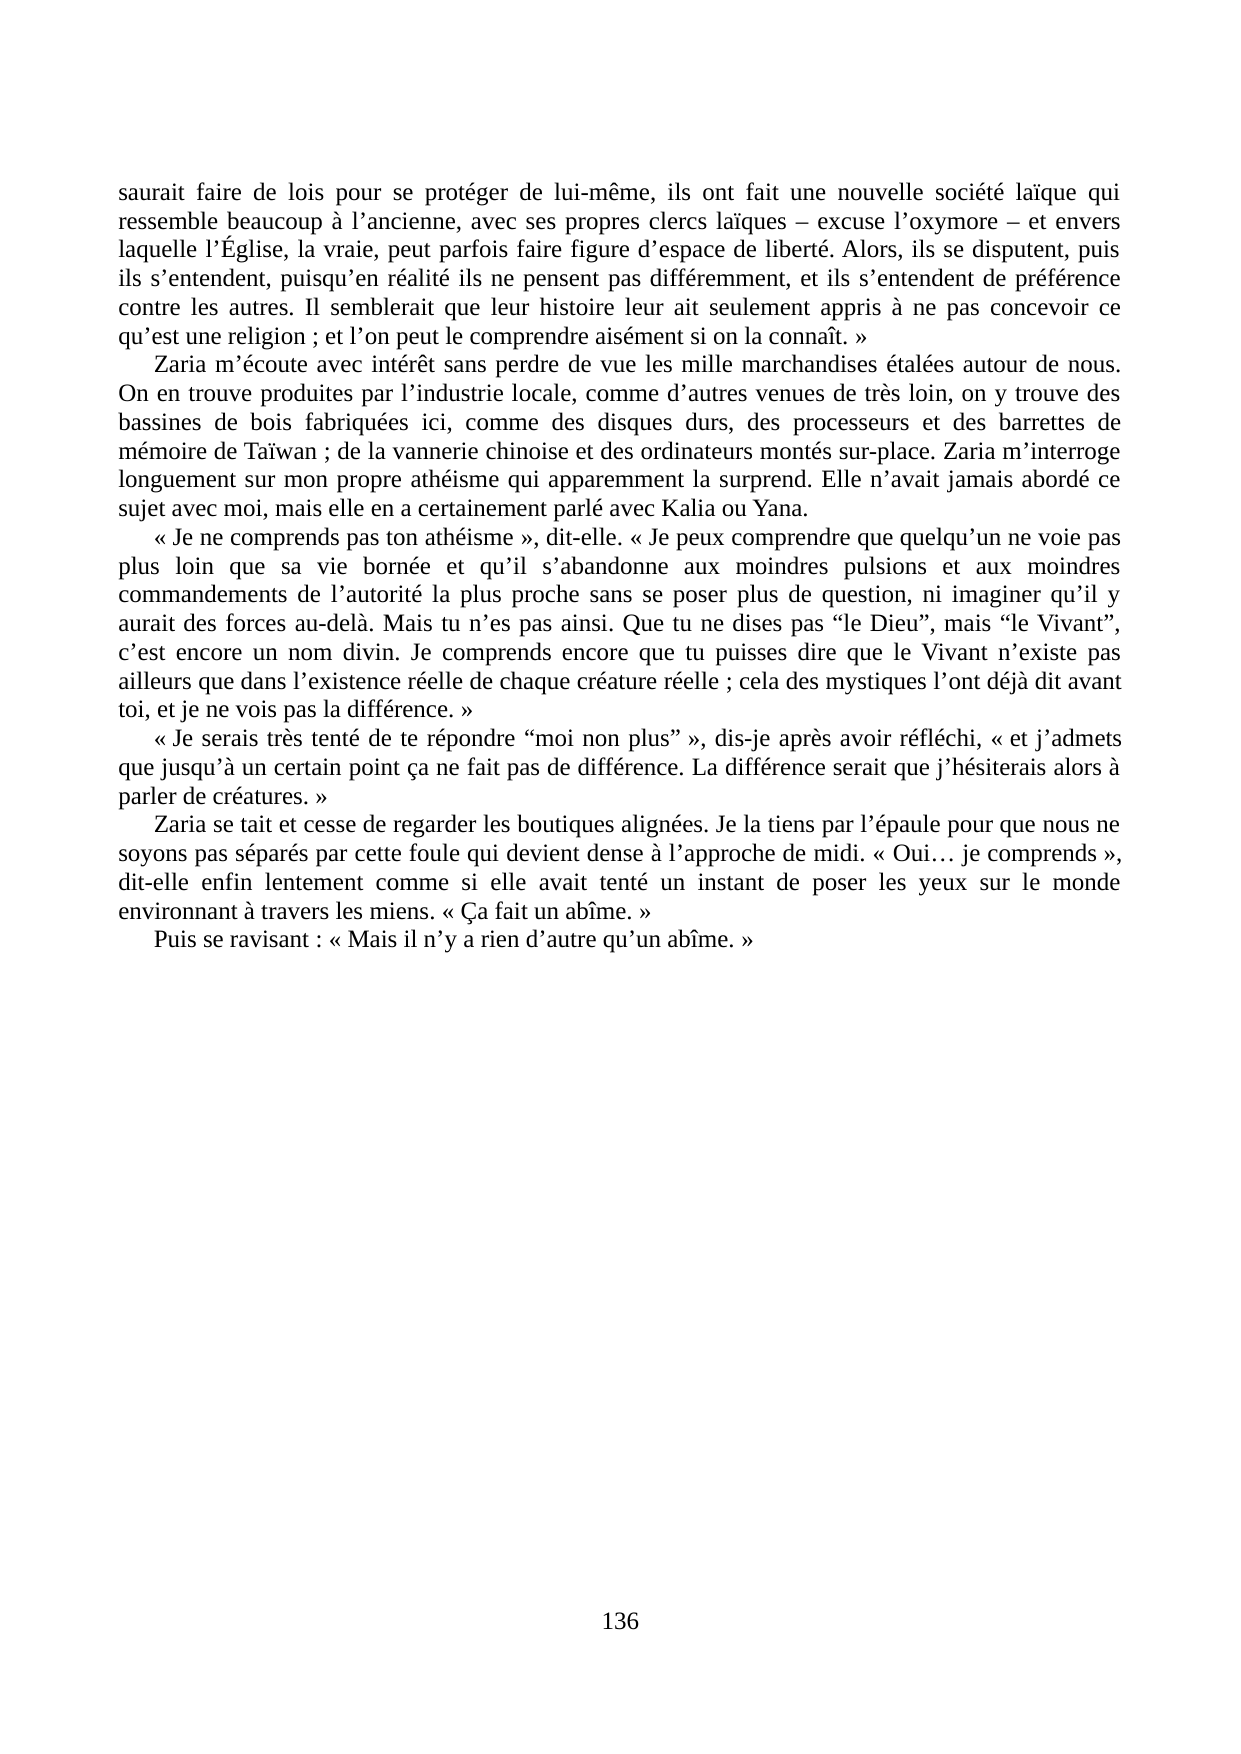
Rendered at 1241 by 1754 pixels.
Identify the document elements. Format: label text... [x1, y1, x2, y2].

text Zaria m’écoute avec intérêt sans perdre de vue les mille marchandises étalées autour de nous. On en trouve produites par l’industrie locale, comme d’autres venues de très loin, on y trouve des bassines de bois fabriquées ici, comme des disques durs, des processeurs et des barrettes de mémoire de Taïwan ; de la vannerie chinoise et des ordinateurs montés sur-place. Zaria m’interroge longuement sur mon propre athéisme qui apparemment la surprend. Elle n’avait jamais abordé ce sujet avec moi, mais elle en a certainement parlé avec Kalia ou Yana. [118, 349, 1122, 522]
text Puis se ravisant : « Mais il n’y a rien d’autre qu’un abîme. » [118, 924, 1122, 953]
text Zaria se tait et cesse de regarder les boutiques alignées. Je la tiens par l’épaule pour que nous ne soyons pas séparés par cette foule qui devient dense à l’approche de midi. « Oui… je comprends », dit-elle enfin lentement comme si elle avait tenté un instant de poser les yeux sur le monde environnant à travers les miens. « Ça fait un abîme. » [118, 809, 1122, 924]
text saurait faire de lois pour se protéger de lui-même, ils ont fait une nouvelle société laïque qui ressemble beaucoup à l’ancienne, avec ses propres clercs laïques – excuse l’oxymore – et envers laquelle l’Église, la vraie, peut parfois faire figure d’espace de liberté. Alors, ils se disputent, puis ils s’entendent, puisqu’en réalité ils ne pensent pas différemment, et ils s’entendent de préférence contre les autres. Il semblerait que leur histoire leur ait seulement appris à ne pas concevoir ce qu’est une religion ; et l’on peut le comprendre aisément si on la connaît. » [118, 177, 1122, 349]
text « Je serais très tenté de te répondre “moi non plus” », dis-je après avoir réfléchi, « et j’admets que jusqu’à un certain point ça ne fait pas de différence. La différence serait que j’hésiterais alors à parler de créatures. » [118, 723, 1122, 809]
text « Je ne comprends pas ton athéisme », dit-elle. « Je peux comprendre que quelqu’un ne voie pas plus loin que sa vie bornée et qu’il s’abandonne aux moindres pulsions et aux moindres commandements de l’autorité la plus proche sans se poser plus de question, ni imaginer qu’il y aurait des forces au-delà. Mais tu n’es pas ainsi. Que tu ne dises pas “le Dieu”, mais “le Vivant”, c’est encore un nom divin. Je comprends encore que tu puisses dire que le Vivant n’existe pas ailleurs que dans l’existence réelle de chaque créature réelle ; cela des mystiques l’ont déjà dit avant toi, et je ne vois pas la différence. » [118, 522, 1122, 723]
